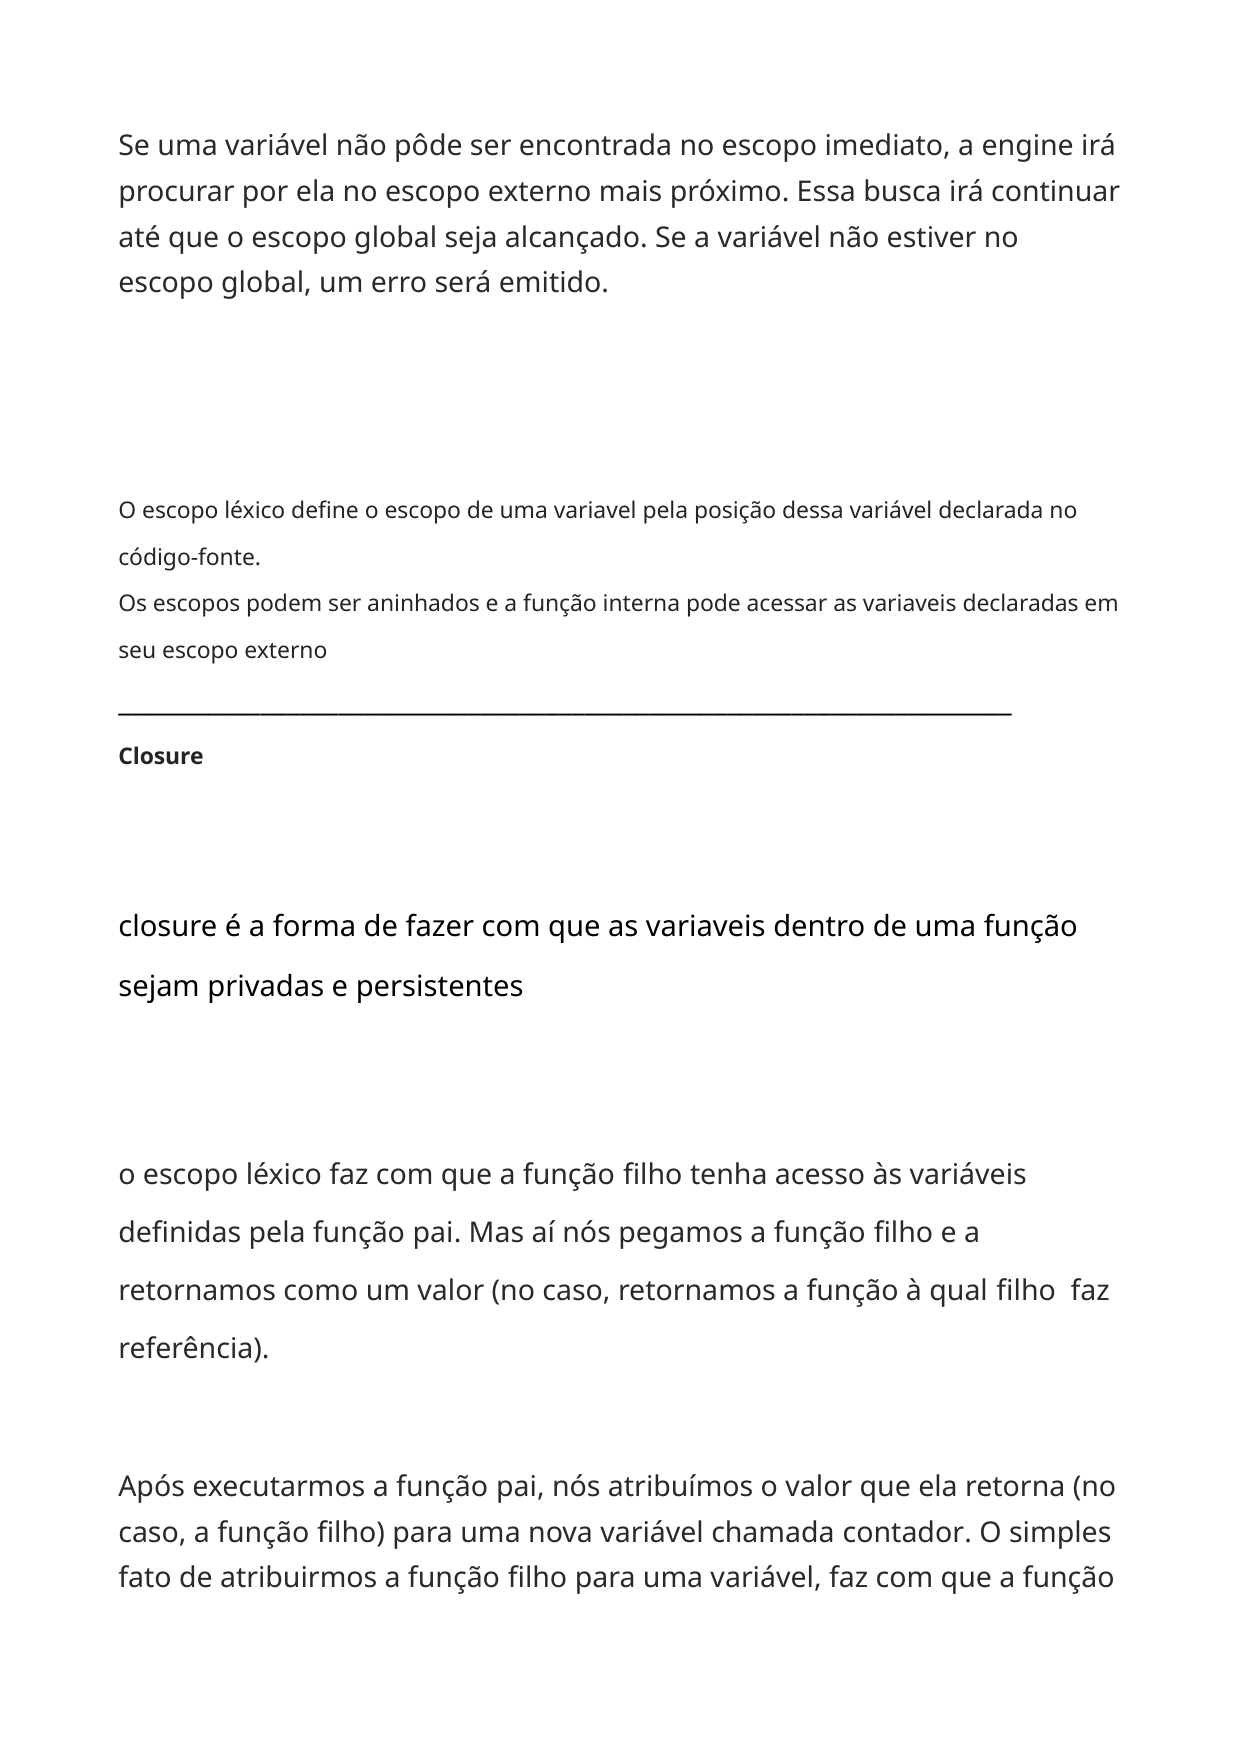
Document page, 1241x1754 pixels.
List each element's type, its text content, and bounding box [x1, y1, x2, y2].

text Os escopos podem ser aninhados e a função interna pode acessar as variaveis declaradas em seu escopo externo [118, 587, 1122, 665]
text o escopo léxico faz com que a função filho tenha acesso às variáveis definidas pela função pai. Mas aí nós pegamos a função filho e a retornamos como um valor (no caso, retornamos a função à qual filho faz referência). [118, 1154, 1122, 1367]
text closure é a forma de fazer com que as variaveis dentro de uma função sejam privadas e persistentes [118, 905, 1122, 1004]
text Após executarmos a função pai, nós atribuímos o valor que ela retorna (no caso, a função filho) para uma nova variável chamada contador. O simples fato de atribuirmos a função filho para uma variável, faz com que a função [118, 1459, 1122, 1596]
text Se uma variável não pôde ser encontrada no escopo imediato, a engine irá procurar por ela no escopo externo mais próximo. Essa busca irá continuar até que o escopo global seja alcançado. Se a variável não estiver no escopo global, um erro será emitido. [118, 118, 1122, 301]
text O escopo léxico define o escopo de uma variavel pela posição dessa variável declarada no código-fonte. [118, 494, 1122, 572]
text _____________________________________________________________________ [118, 680, 1122, 720]
text Closure [118, 740, 1122, 771]
